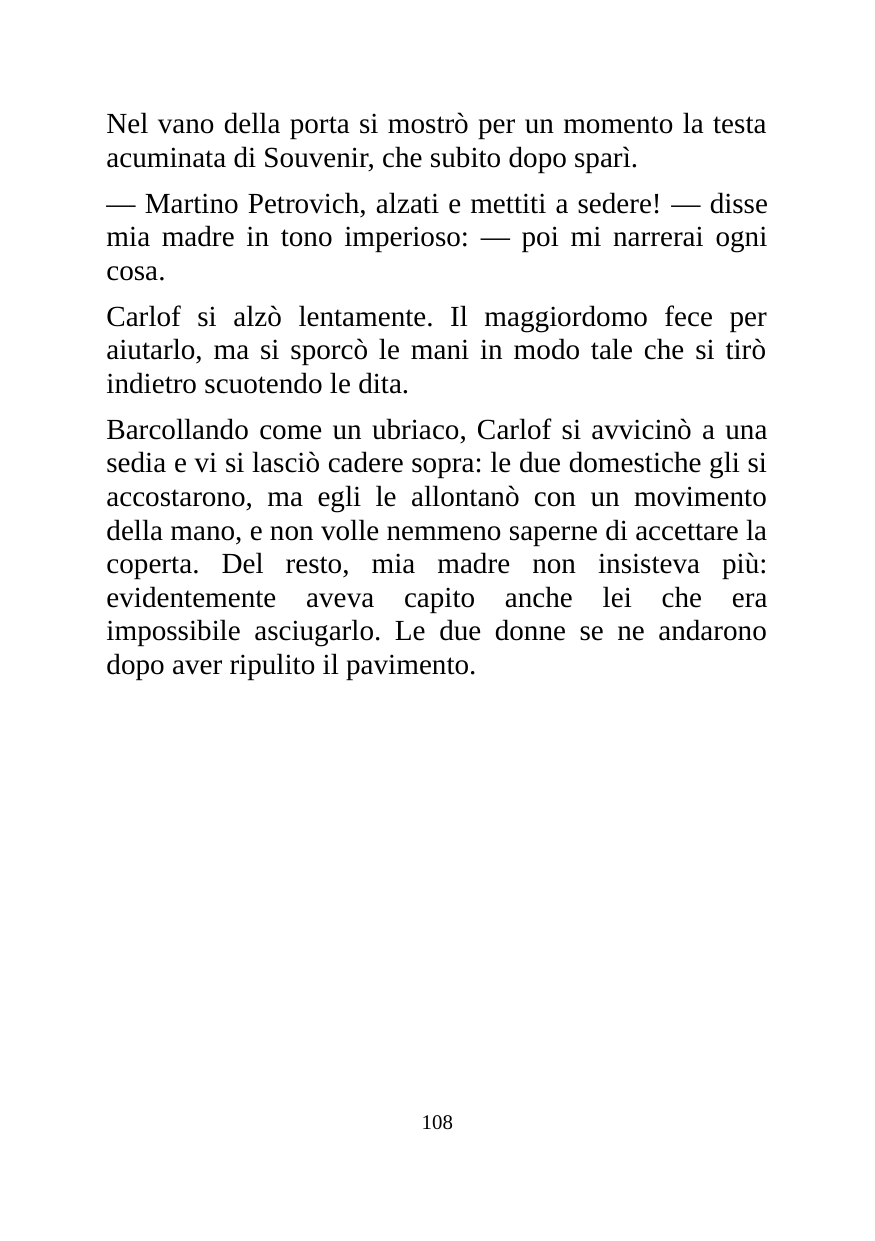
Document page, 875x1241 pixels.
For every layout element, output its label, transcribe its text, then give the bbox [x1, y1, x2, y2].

text — Martino Petrovich, alzati e mettiti a sedere! — disse mia madre in tono imperioso: — poi mi narrerai ogni cosa. [106, 186, 768, 286]
text Nel vano della porta si mostrò per un momento la testa acuminata di Souvenir, che subito dopo sparì. [106, 106, 768, 173]
text Barcollando come un ubriaco, Carlof si avvicinò a una sedia e vi si lasciò cadere sopra: le due domestiche gli si accostarono, ma egli le allontanò con un movimento della mano, e non volle nemmeno saperne di accettare la coperta. Del resto, mia madre non insisteva più: evidentemente aveva capito anche lei che era impossibile asciugarlo. Le due donne se ne andarono dopo aver ripulito il pavimento. [106, 412, 768, 680]
text Carlof si alzò lentamente. Il maggiordomo fece per aiutarlo, ma si sporcò le mani in modo tale che si tirò indietro scuotendo le dita. [106, 299, 768, 399]
